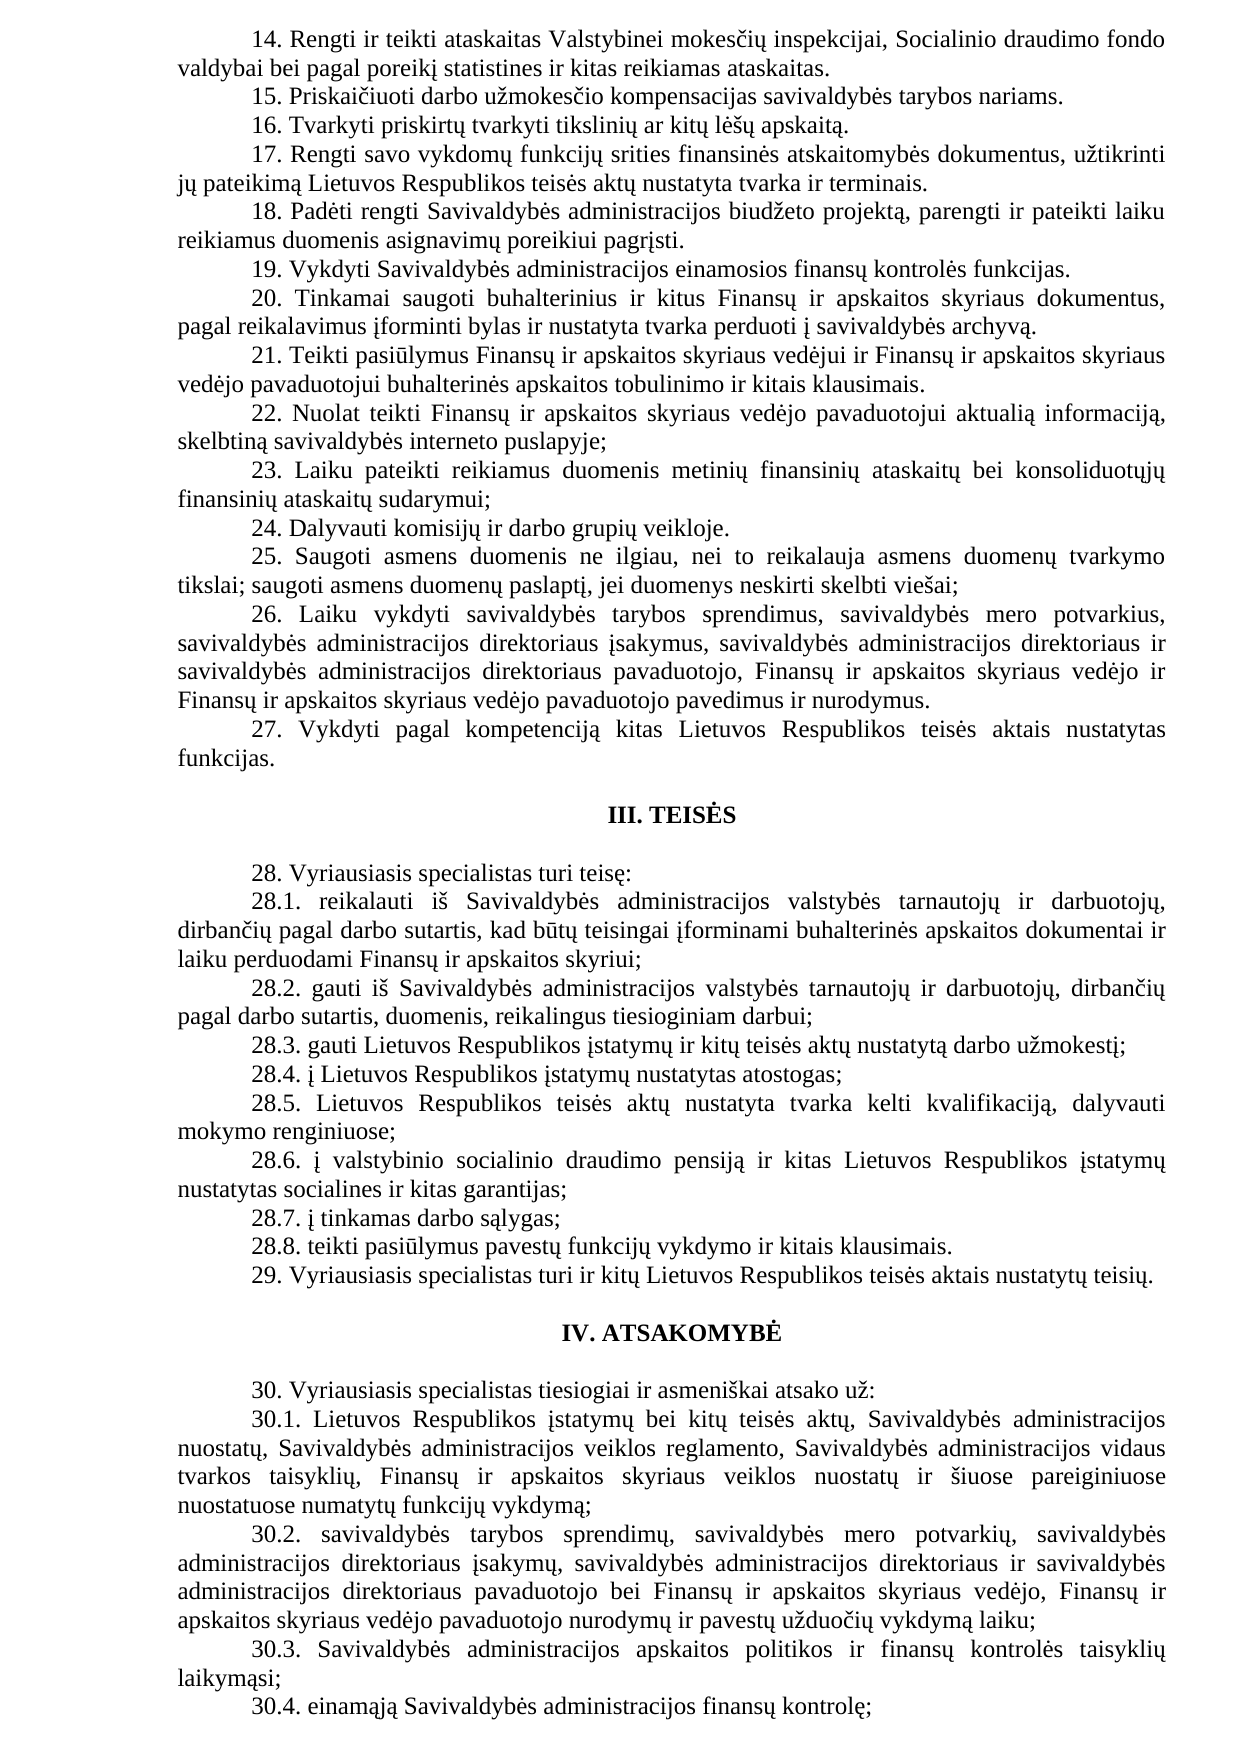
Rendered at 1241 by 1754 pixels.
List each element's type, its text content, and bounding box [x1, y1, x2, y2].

text 28.1. reikalauti iš Savivaldybės administracijos valstybės tarnautojų ir darbuotojų, dirbančių pagal darbo sutartis, kad būtų teisingai įforminami buhalterinės apskaitos dokumentai ir laiku perduodami Finansų ir apskaitos skyriui; [177, 886, 1167, 973]
text IV. ATSAKOMYBĖ [177, 1318, 1167, 1346]
text 28.5. Lietuvos Respublikos teisės aktų nustatyta tvarka kelti kvalifikaciją, dalyvauti mokymo renginiuose; [177, 1088, 1167, 1145]
text 30. Vyriausiasis specialistas tiesiogiai ir asmeniškai atsako už: [177, 1375, 1167, 1404]
text III. TEISĖS [177, 800, 1167, 829]
text 26. Laiku vykdyti savivaldybės tarybos sprendimus, savivaldybės mero potvarkius, savivaldybės administracijos direktoriaus įsakymus, savivaldybės administracijos direktoriaus ir savivaldybės administracijos direktoriaus pavaduotojo, Finansų ir apskaitos skyriaus vedėjo ir Finansų ir apskaitos skyriaus vedėjo pavaduotojo pavedimus ir nurodymus. [177, 599, 1167, 714]
text 30.2. savivaldybės tarybos sprendimų, savivaldybės mero potvarkių, savivaldybės administracijos direktoriaus įsakymų, savivaldybės administracijos direktoriaus ir savivaldybės administracijos direktoriaus pavaduotojo bei Finansų ir apskaitos skyriaus vedėjo, Finansų ir apskaitos skyriaus vedėjo pavaduotojo nurodymų ir pavestų užduočių vykdymą laiku; [177, 1519, 1167, 1634]
text 30.4. einamąją Savivaldybės administracijos finansų kontrolę; [177, 1691, 1167, 1720]
text 16. Tvarkyti priskirtų tvarkyti tikslinių ar kitų lėšų apskaitą. [177, 110, 1167, 139]
text 30.1. Lietuvos Respublikos įstatymų bei kitų teisės aktų, Savivaldybės administracijos nuostatų, Savivaldybės administracijos veiklos reglamento, Savivaldybės administracijos vidaus tvarkos taisyklių, Finansų ir apskaitos skyriaus veiklos nuostatų ir šiuose pareiginiuose nuostatuose numatytų funkcijų vykdymą; [177, 1404, 1167, 1519]
text 25. Saugoti asmens duomenis ne ilgiau, nei to reikalauja asmens duomenų tvarkymo tikslai; saugoti asmens duomenų paslaptį, jei duomenys neskirti skelbti viešai; [177, 541, 1167, 599]
text 28.7. į tinkamas darbo sąlygas; [177, 1203, 1167, 1231]
text 30.3. Savivaldybės administracijos apskaitos politikos ir finansų kontrolės taisyklių laikymąsi; [177, 1634, 1167, 1691]
text 20. Tinkamai saugoti buhalterinius ir kitus Finansų ir apskaitos skyriaus dokumentus, pagal reikalavimus įforminti bylas ir nustatyta tvarka perduoti į savivaldybės archyvą. [177, 283, 1167, 340]
text 28. Vyriausiasis specialistas turi teisę: [177, 858, 1167, 886]
text 28.3. gauti Lietuvos Respublikos įstatymų ir kitų teisės aktų nustatytą darbo užmokestį; [177, 1030, 1167, 1059]
text 24. Dalyvauti komisijų ir darbo grupių veikloje. [177, 513, 1167, 541]
text 27. Vykdyti pagal kompetenciją kitas Lietuvos Respublikos teisės aktais nustatytas funkcijas. [177, 714, 1167, 771]
text 29. Vyriausiasis specialistas turi ir kitų Lietuvos Respublikos teisės aktais nustatytų teisių. [177, 1260, 1167, 1289]
text 19. Vykdyti Savivaldybės administracijos einamosios finansų kontrolės funkcijas. [177, 254, 1167, 283]
text 15. Priskaičiuoti darbo užmokesčio kompensacijas savivaldybės tarybos nariams. [177, 81, 1167, 110]
text 22. Nuolat teikti Finansų ir apskaitos skyriaus vedėjo pavaduotojui aktualią informaciją, skelbtiną savivaldybės interneto puslapyje; [177, 398, 1167, 455]
text 21. Teikti pasiūlymus Finansų ir apskaitos skyriaus vedėjui ir Finansų ir apskaitos skyriaus vedėjo pavaduotojui buhalterinės apskaitos tobulinimo ir kitais klausimais. [177, 340, 1167, 398]
text 14. Rengti ir teikti ataskaitas Valstybinei mokesčių inspekcijai, Socialinio draudimo fondo valdybai bei pagal poreikį statistines ir kitas reikiamas ataskaitas. [177, 24, 1167, 81]
text 28.4. į Lietuvos Respublikos įstatymų nustatytas atostogas; [177, 1059, 1167, 1088]
text 28.8. teikti pasiūlymus pavestų funkcijų vykdymo ir kitais klausimais. [177, 1231, 1167, 1260]
text 18. Padėti rengti Savivaldybės administracijos biudžeto projektą, parengti ir pateikti laiku reikiamus duomenis asignavimų poreikiui pagrįsti. [177, 196, 1167, 254]
text 17. Rengti savo vykdomų funkcijų srities finansinės atskaitomybės dokumentus, užtikrinti jų pateikimą Lietuvos Respublikos teisės aktų nustatyta tvarka ir terminais. [177, 139, 1167, 196]
text 28.6. į valstybinio socialinio draudimo pensiją ir kitas Lietuvos Respublikos įstatymų nustatytas socialines ir kitas garantijas; [177, 1145, 1167, 1203]
text 23. Laiku pateikti reikiamus duomenis metinių finansinių ataskaitų bei konsoliduotųjų finansinių ataskaitų sudarymui; [177, 455, 1167, 513]
text 28.2. gauti iš Savivaldybės administracijos valstybės tarnautojų ir darbuotojų, dirbančių pagal darbo sutartis, duomenis, reikalingus tiesioginiam darbui; [177, 973, 1167, 1030]
